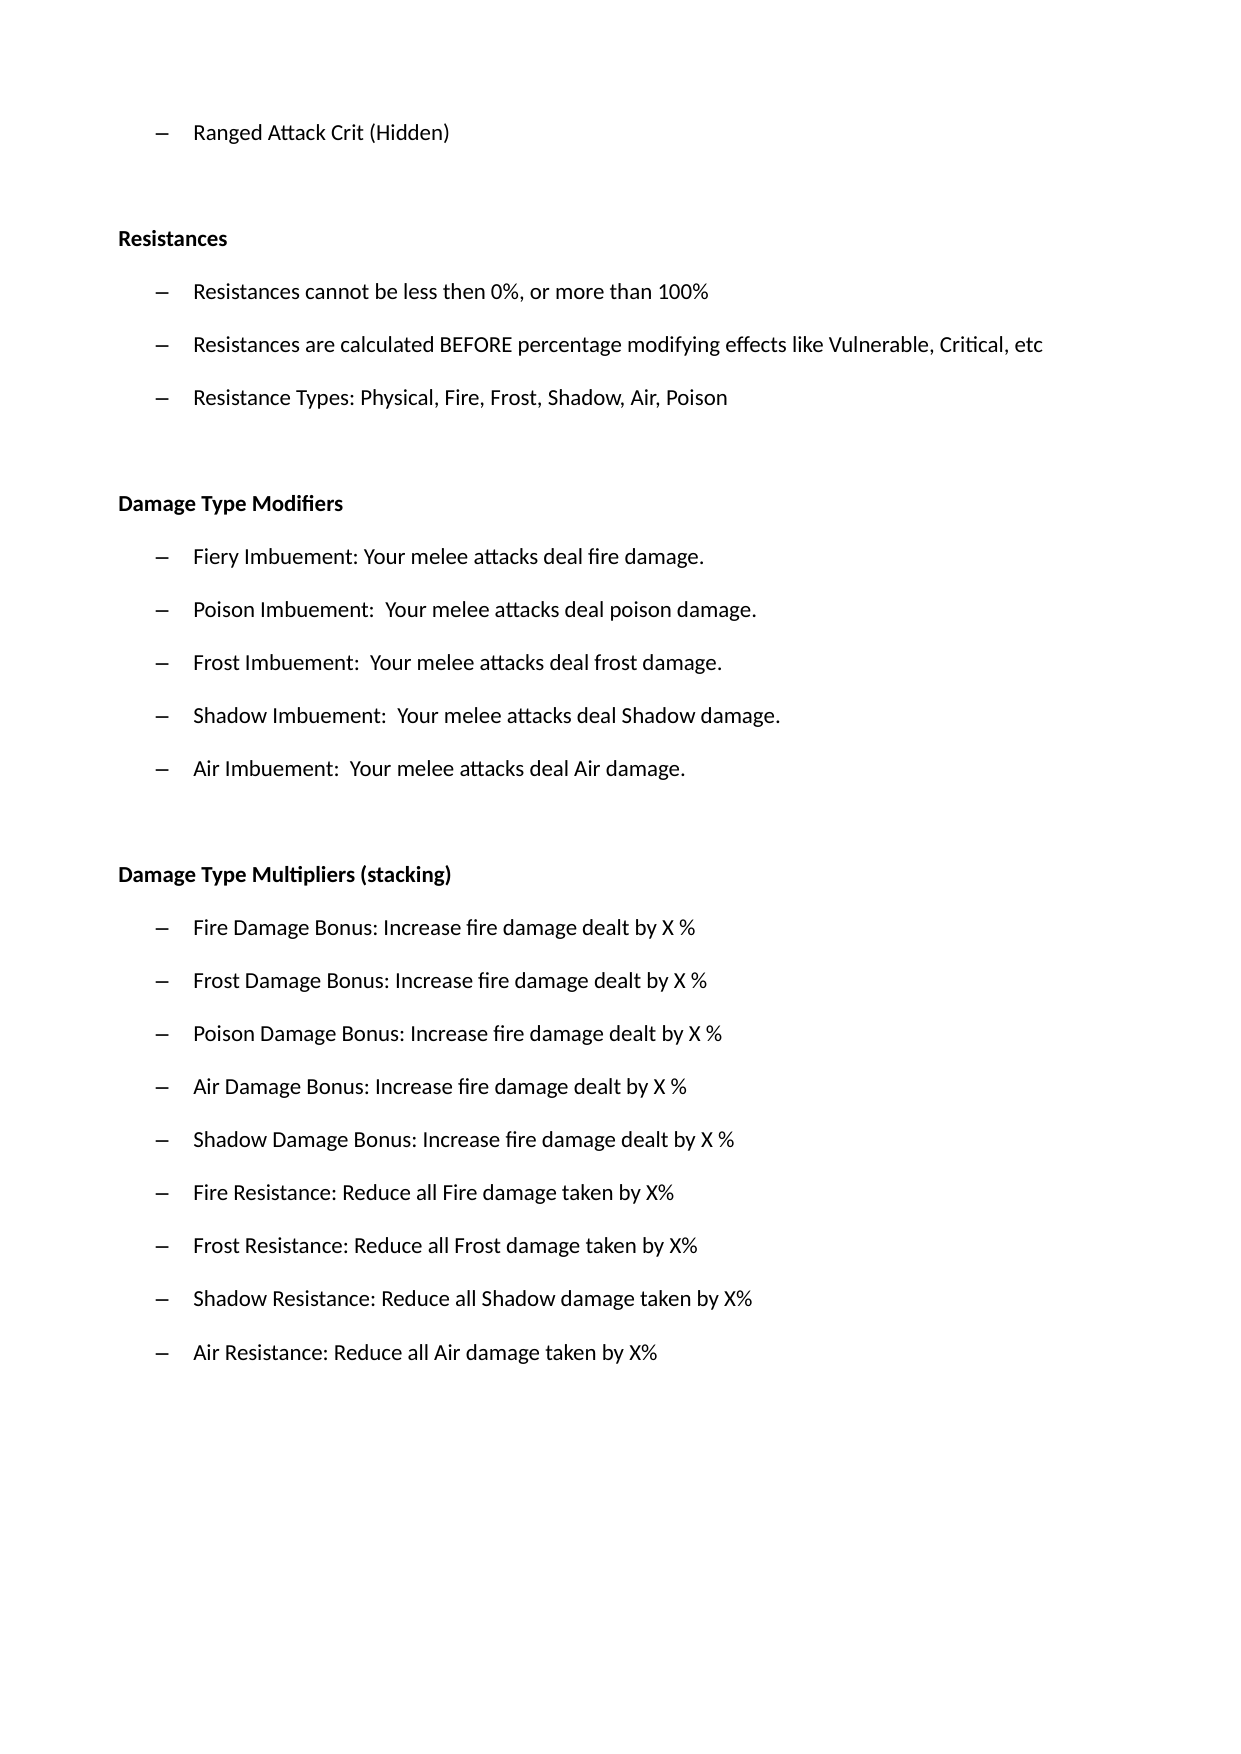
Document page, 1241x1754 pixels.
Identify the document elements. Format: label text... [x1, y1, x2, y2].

list Frost Damage Bonus: Increase fire damage dealt by X % [156, 966, 1122, 994]
text Damage Type Modifiers [118, 489, 1122, 517]
list Resistances cannot be less then 0%, or more than 100% [156, 277, 1122, 305]
list Shadow Imbuement: Your melee attacks deal Shadow damage. [156, 701, 1122, 729]
list Ranged Attack Crit (Hidden) [156, 118, 1122, 146]
list Air Imbuement: Your melee attacks deal Air damage. [156, 754, 1122, 782]
list Fiery Imbuement: Your melee attacks deal fire damage. [156, 542, 1122, 570]
text Damage Type Multipliers (stacking) [118, 860, 1122, 888]
list Resistances are calculated BEFORE percentage modifying effects like Vulnerable, Critical, etc [156, 330, 1122, 358]
list Fire Damage Bonus: Increase fire damage dealt by X % [156, 913, 1122, 941]
list Poison Damage Bonus: Increase fire damage dealt by X % [156, 1019, 1122, 1047]
list Resistance Types: Physical, Fire, Frost, Shadow, Air, Poison [156, 383, 1122, 411]
list Fire Resistance: Reduce all Fire damage taken by X% [156, 1178, 1122, 1207]
list Air Damage Bonus: Increase fire damage dealt by X % [156, 1072, 1122, 1101]
list Frost Imbuement: Your melee attacks deal frost damage. [156, 648, 1122, 676]
text Resistances [118, 224, 1122, 252]
list Air Resistance: Reduce all Air damage taken by X% [156, 1338, 1122, 1366]
list Shadow Resistance: Reduce all Shadow damage taken by X% [156, 1284, 1122, 1313]
list Shadow Damage Bonus: Increase fire damage dealt by X % [156, 1126, 1122, 1153]
list Poison Imbuement: Your melee attacks deal poison damage. [156, 595, 1122, 623]
list Frost Resistance: Reduce all Frost damage taken by X% [156, 1232, 1122, 1259]
